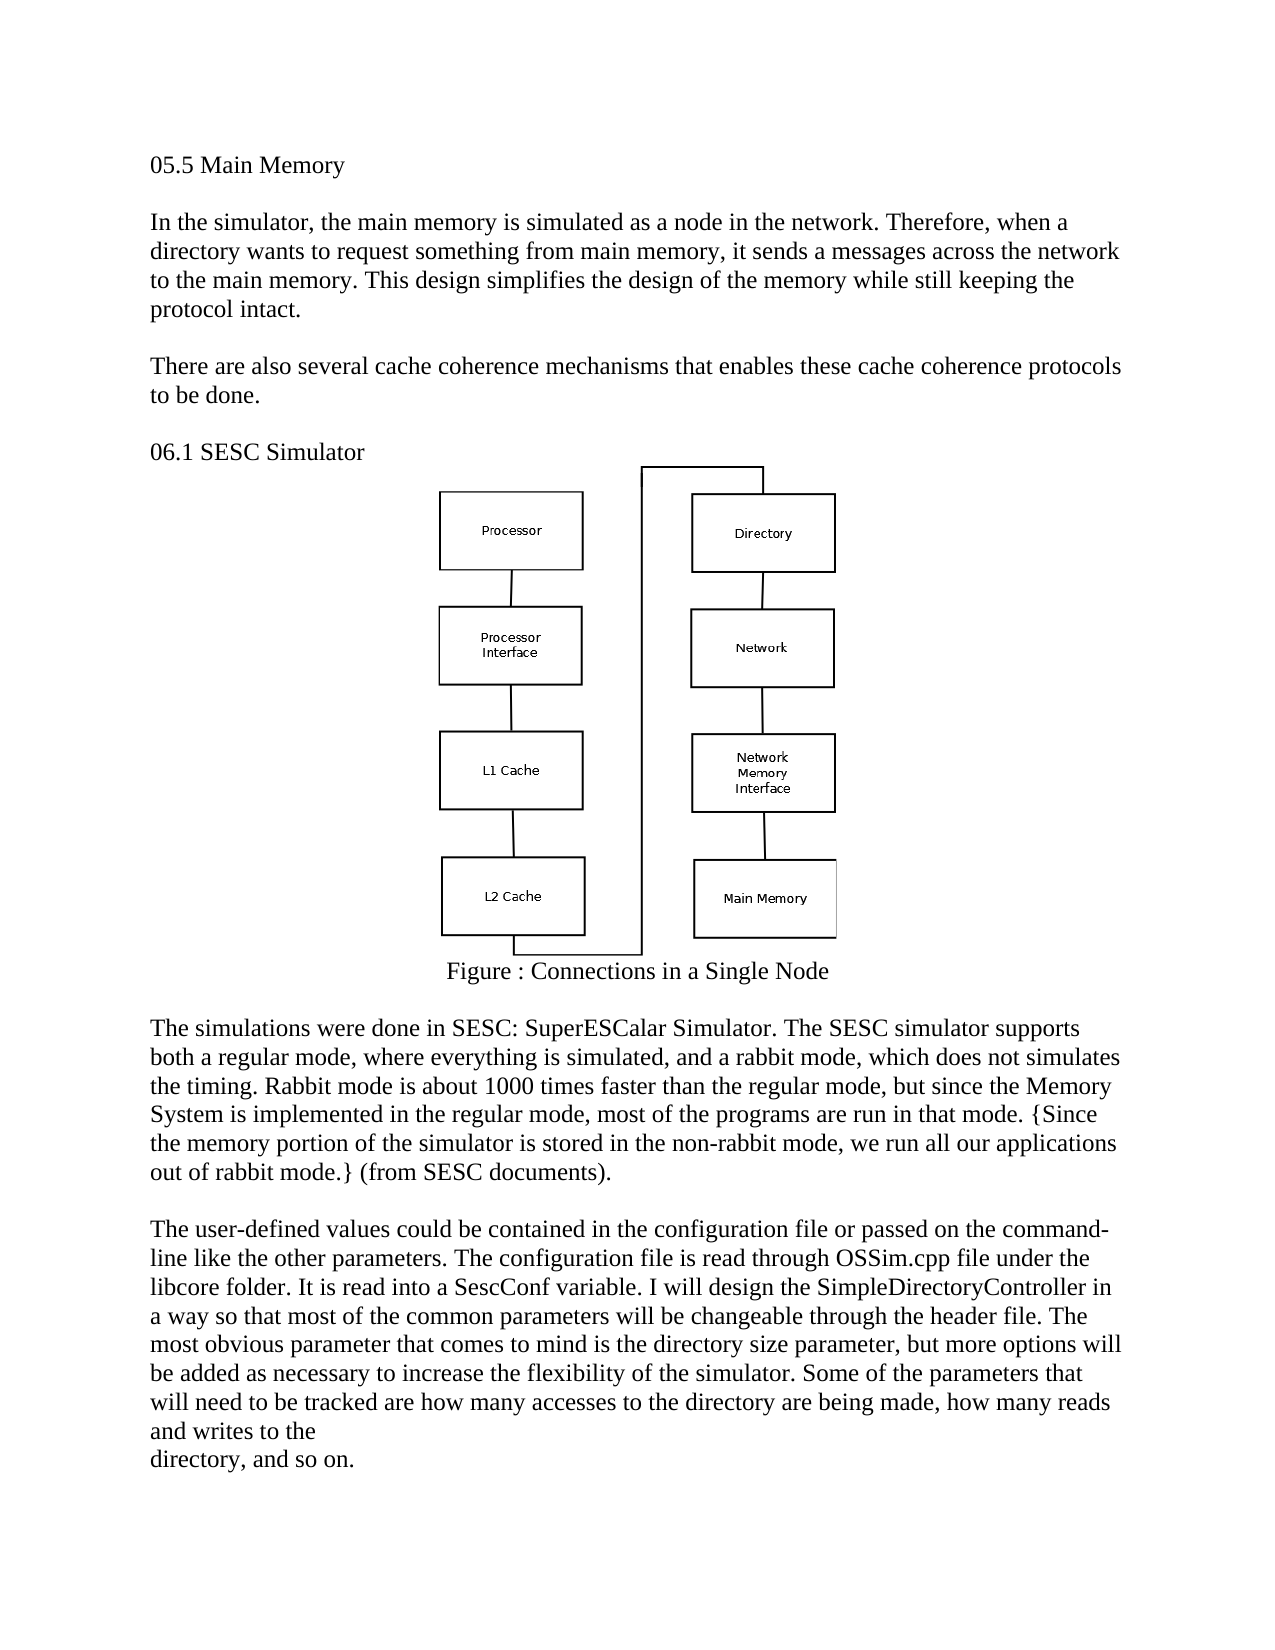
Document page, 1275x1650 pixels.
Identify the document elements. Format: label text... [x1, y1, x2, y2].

text 05.5 Main Memory [150, 150, 1125, 179]
text directory, and so on. [150, 1444, 1125, 1473]
text The simulations were done in SESC: SuperESCalar Simulator. The SESC simulator supports both a regular mode, where everything is simulated, and a rabbit mode, which does not simulates the timing. Rabbit mode is about 1000 times faster than the regular mode, but since the Memory System is implemented in the regular mode, most of the programs are run in that mode. {Since the memory portion of the simulator is stored in the non-rabbit mode, we run all our applications out of rabbit mode.} (from SESC documents). [150, 1013, 1125, 1186]
text There are also several cache coherence mechanisms that enables these cache coherence protocols to be done. [150, 351, 1125, 409]
text The user-defined values could be contained in the configuration file or passed on the command-line like the other parameters. The configuration file is read through OSSim.cpp file under the libcore folder. It is read into a SescConf variable. I will design the SimpleDirectoryController in a way so that most of the common parameters will be changeable through the header file. The most obvious parameter that comes to mind is the directory size parameter, but more options will be added as necessary to increase the flexibility of the simulator. Some of the parameters that will need to be tracked are how many accesses to the directory are being made, how many reads and writes to the [150, 1214, 1125, 1444]
text 06.1 SESC Simulator [150, 437, 1125, 466]
text Figure : Connections in a Single Node [150, 956, 1125, 984]
text In the simulator, the main memory is simulated as a node in the network. Therefore, when a directory wants to request something from main memory, it sends a messages across the network to the main memory. This design simplifies the design of the memory while still keeping the protocol intact. [150, 207, 1125, 322]
picture [438, 466, 837, 956]
